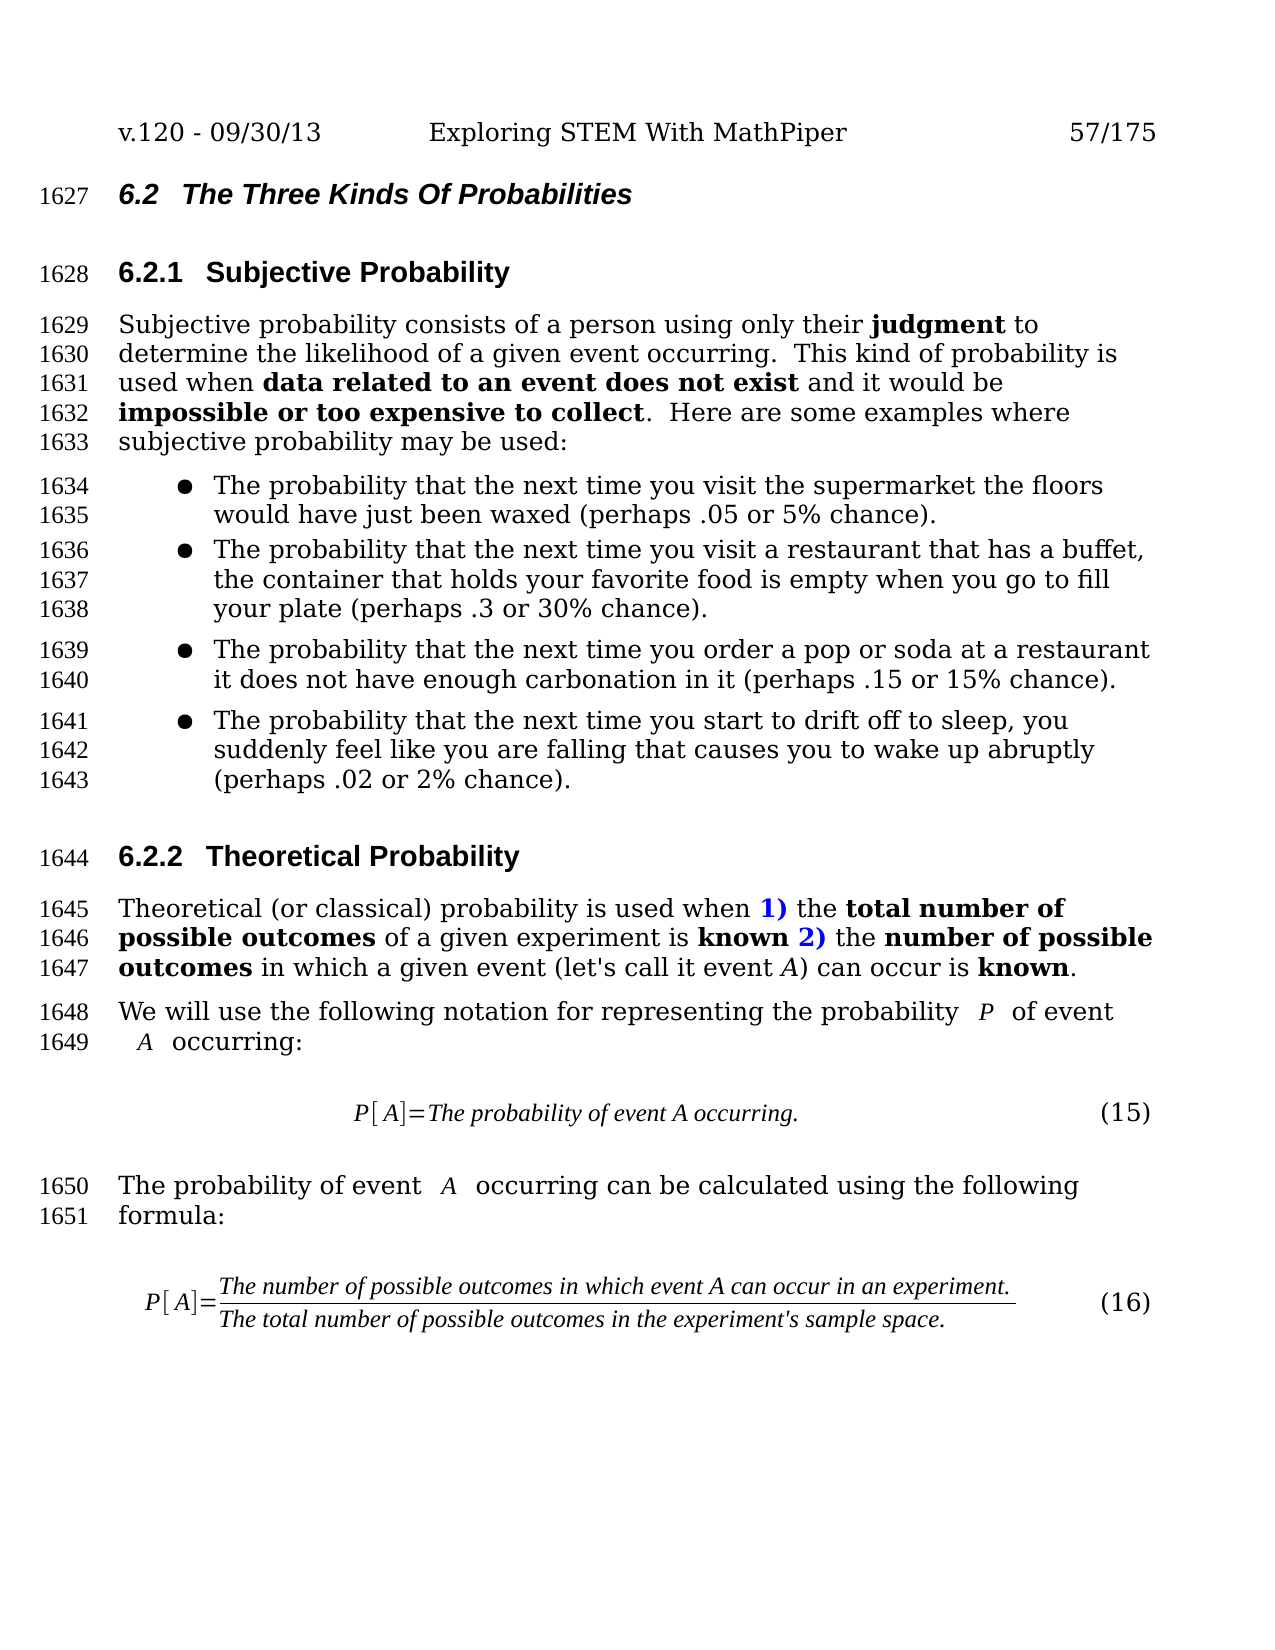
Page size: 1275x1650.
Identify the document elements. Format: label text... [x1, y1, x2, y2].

text We will use the following notation for representing the probabilityof eventoccurring: [118, 997, 1157, 1057]
text Theoretical (or classical) probability is used when 1) the total number of possible outcomes of a given experiment is known 2) the number of possible outcomes in which a given event (let's call it event A) can occur is known. [118, 894, 1157, 982]
table_header (15) [1041, 1092, 1157, 1133]
table_header [118, 1265, 1041, 1340]
table_header [118, 1092, 1041, 1133]
subtitle Subjective Probability [118, 255, 1157, 289]
subtitle The Three Kinds Of Probabilities [118, 177, 1157, 210]
list The probability that the next time you visit the supermarket the floors would have just been waxed (perhaps .05 or 5% chance). [175, 471, 1157, 529]
text Subjective probability consists of a person using only their judgment to determine the likelihood of a given event occurring. This kind of probability is used when data related to an event does not exist and it would be impossible or too expensive to collect. Here are some examples where subjective probability may be used: [118, 310, 1157, 456]
text The probability of eventoccurring can be calculated using the following formula: [118, 1171, 1157, 1230]
list The probability that the next time you order a pop or soda at a restaurant it does not have enough carbonation in it (perhaps .15 or 15% chance). [175, 636, 1157, 694]
table_header (16) [1041, 1265, 1157, 1340]
list The probability that the next time you start to drift off to sleep, you suddenly feel like you are falling that causes you to wake up abruptly (perhaps .02 or 2% chance). [175, 706, 1157, 794]
list The probability that the next time you visit a restaurant that has a buffet, the container that holds your favorite food is empty when you go to fill your plate (perhaps .3 or 30% chance). [175, 536, 1157, 623]
subtitle Theoretical Probability [118, 839, 1157, 873]
